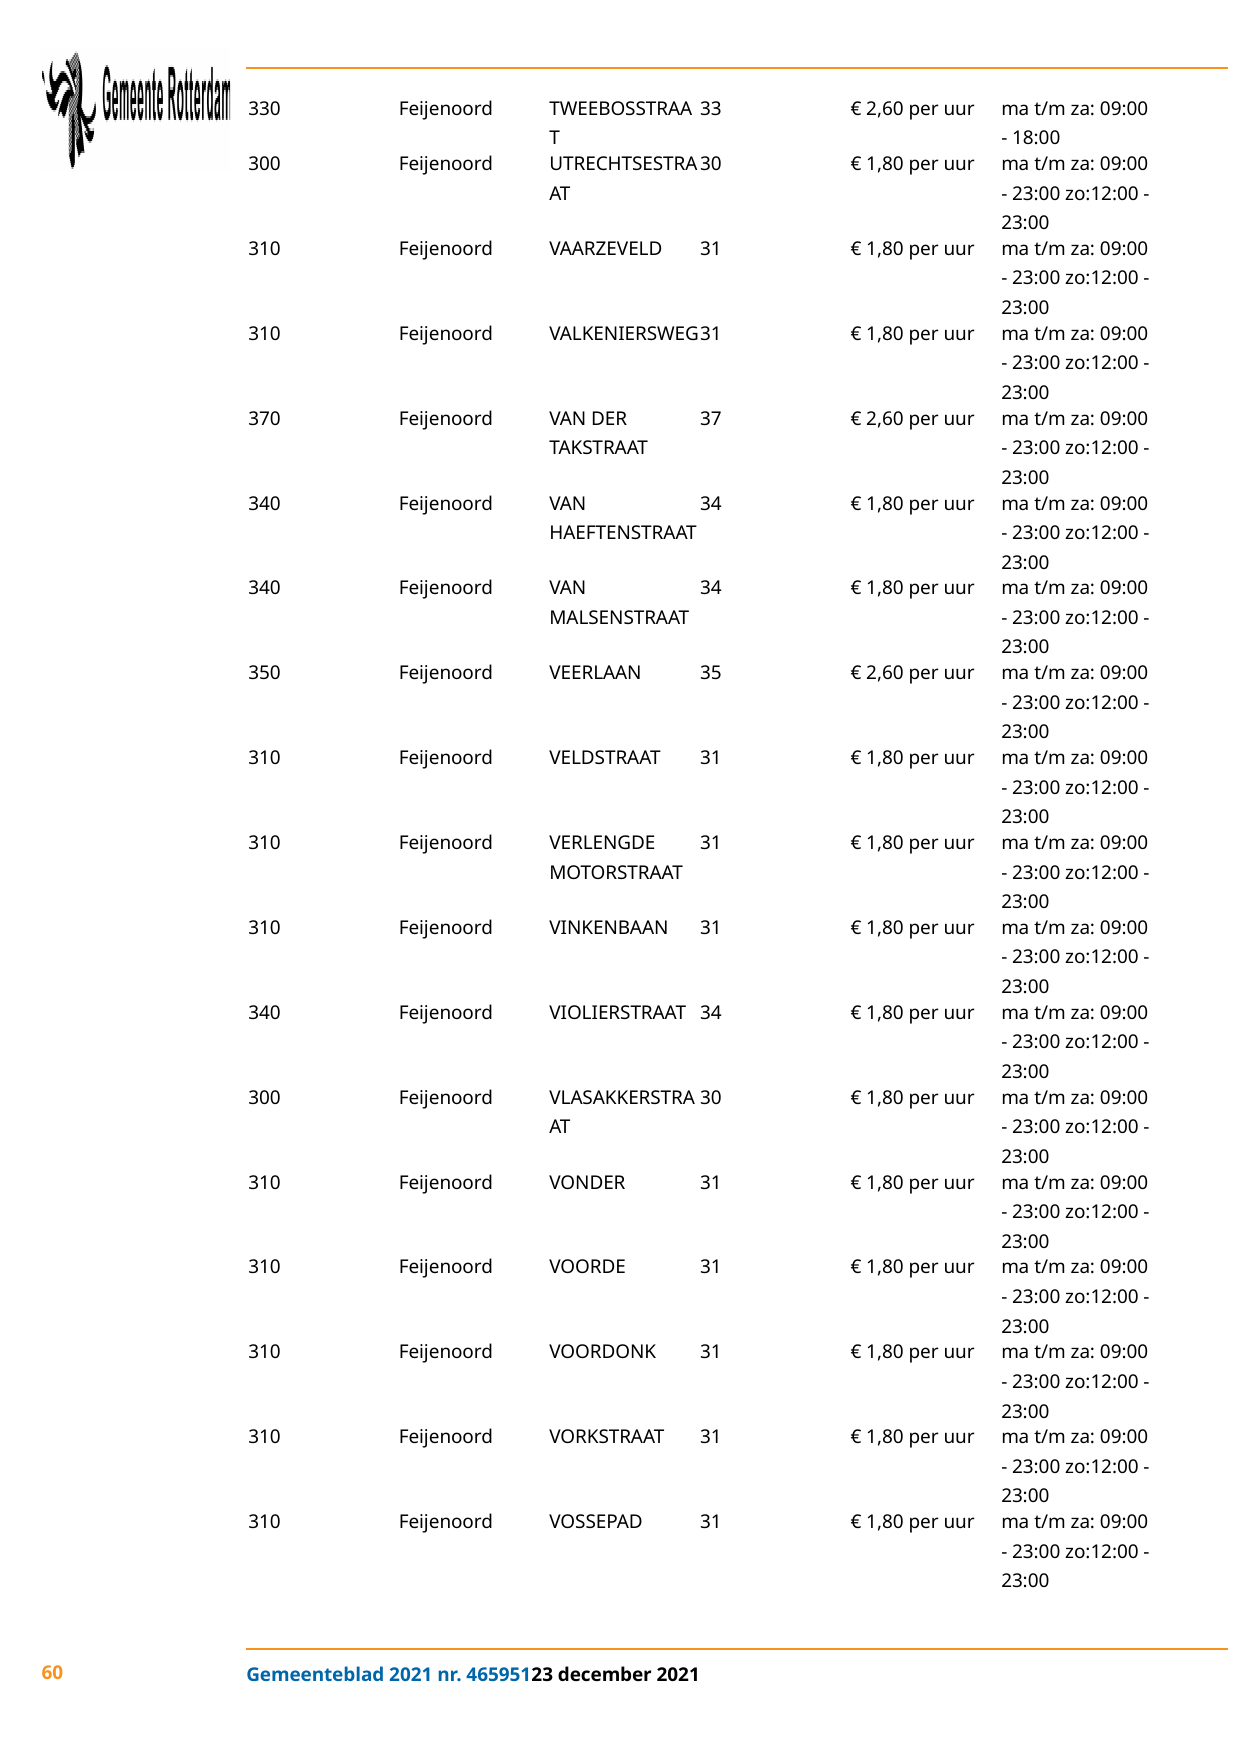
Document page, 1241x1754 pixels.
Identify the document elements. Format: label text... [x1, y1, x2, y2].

table_cell VOSSEPAD [549, 1509, 700, 1593]
table_cell UTRECHTSESTRAAT [549, 150, 700, 235]
table_cell ma t/m za: 09:00 - 23:00 zo:12:00 - 23:00 [1001, 150, 1152, 235]
table_cell ma t/m za: 09:00 - 23:00 zo:12:00 - 23:00 [1001, 320, 1152, 405]
table_cell ma t/m za: 09:00 - 23:00 zo:12:00 - 23:00 [1001, 1169, 1152, 1254]
table_cell Feijenoord [399, 660, 549, 744]
table_cell VELDSTRAAT [549, 744, 700, 829]
table_cell 310 [248, 1424, 398, 1508]
table_cell ma t/m za: 09:00 - 23:00 zo:12:00 - 23:00 [1001, 744, 1152, 829]
table_cell Feijenoord [399, 1339, 549, 1423]
table_cell 31 [700, 829, 850, 914]
table_cell ma t/m za: 09:00 - 23:00 zo:12:00 - 23:00 [1001, 490, 1152, 574]
table_cell 30 [700, 150, 850, 235]
table_cell 300 [248, 1084, 398, 1169]
table_cell 37 [700, 405, 850, 490]
table_cell € 1,80 per uur [850, 1254, 1001, 1339]
table_cell Feijenoord [399, 235, 549, 320]
table_cell VAN HAEFTENSTRAAT [549, 490, 700, 574]
table_cell ma t/m za: 09:00 - 23:00 zo:12:00 - 23:00 [1001, 1509, 1152, 1593]
table_cell € 2,60 per uur [850, 95, 1001, 150]
table_cell TWEEBOSSTRAAT [549, 95, 700, 150]
table_cell 310 [248, 1169, 398, 1254]
table_cell € 1,80 per uur [850, 914, 1001, 999]
table_cell € 1,80 per uur [850, 1084, 1001, 1169]
table_cell VORKSTRAAT [549, 1424, 700, 1508]
table_cell Feijenoord [399, 999, 549, 1084]
table_cell ma t/m za: 09:00 - 23:00 zo:12:00 - 23:00 [1001, 575, 1152, 659]
table_cell € 1,80 per uur [850, 320, 1001, 405]
table_cell 340 [248, 999, 398, 1084]
table_cell ma t/m za: 09:00 - 23:00 zo:12:00 - 23:00 [1001, 1424, 1152, 1508]
table_cell 31 [700, 1424, 850, 1508]
table_cell 310 [248, 235, 398, 320]
table_cell VALKENIERSWEG [549, 320, 700, 405]
table_cell VEERLAAN [549, 660, 700, 744]
table_cell 31 [700, 320, 850, 405]
picture [41, 47, 231, 172]
table_cell 34 [700, 575, 850, 659]
table_cell ma t/m za: 09:00 - 23:00 zo:12:00 - 23:00 [1001, 1084, 1152, 1169]
table_cell 300 [248, 150, 398, 235]
table_cell 34 [700, 999, 850, 1084]
table_cell 310 [248, 1509, 398, 1593]
table_cell ma t/m za: 09:00 - 23:00 zo:12:00 - 23:00 [1001, 1254, 1152, 1339]
table_cell € 1,80 per uur [850, 744, 1001, 829]
table_cell 31 [700, 1169, 850, 1254]
table_cell Feijenoord [399, 320, 549, 405]
table_cell 31 [700, 1254, 850, 1339]
table_cell € 1,80 per uur [850, 1424, 1001, 1508]
table_cell € 1,80 per uur [850, 1169, 1001, 1254]
table_cell 31 [700, 235, 850, 320]
table_cell ma t/m za: 09:00 - 23:00 zo:12:00 - 23:00 [1001, 914, 1152, 999]
table_cell Feijenoord [399, 1254, 549, 1339]
table_cell € 1,80 per uur [850, 235, 1001, 320]
table_cell € 2,60 per uur [850, 405, 1001, 490]
table_cell ma t/m za: 09:00 - 23:00 zo:12:00 - 23:00 [1001, 405, 1152, 490]
table_cell 31 [700, 744, 850, 829]
table_cell ma t/m za: 09:00 - 23:00 zo:12:00 - 23:00 [1001, 829, 1152, 914]
table_cell VIOLIERSTRAAT [549, 999, 700, 1084]
table_cell € 1,80 per uur [850, 490, 1001, 574]
table_cell 33 [700, 95, 850, 150]
table_cell 31 [700, 1509, 850, 1593]
table_cell VAN DER TAKSTRAAT [549, 405, 700, 490]
table_cell VLASAKKERSTRAAT [549, 1084, 700, 1169]
table_cell Feijenoord [399, 1084, 549, 1169]
table_cell € 1,80 per uur [850, 999, 1001, 1084]
table_cell Feijenoord [399, 150, 549, 235]
table_cell 310 [248, 744, 398, 829]
table_cell 35 [700, 660, 850, 744]
table_cell Feijenoord [399, 1169, 549, 1254]
table_cell 330 [248, 95, 398, 150]
table_cell VOORDONK [549, 1339, 700, 1423]
table_cell Feijenoord [399, 914, 549, 999]
table_cell 370 [248, 405, 398, 490]
table_cell € 1,80 per uur [850, 150, 1001, 235]
table_cell Feijenoord [399, 1424, 549, 1508]
table_cell 31 [700, 1339, 850, 1423]
table_cell 340 [248, 490, 398, 574]
table_cell Feijenoord [399, 744, 549, 829]
table_cell Feijenoord [399, 1509, 549, 1593]
table_cell ma t/m za: 09:00 - 23:00 zo:12:00 - 23:00 [1001, 660, 1152, 744]
table_cell 310 [248, 320, 398, 405]
table_cell 340 [248, 575, 398, 659]
table_cell € 1,80 per uur [850, 829, 1001, 914]
table_cell ma t/m za: 09:00 - 23:00 zo:12:00 - 23:00 [1001, 999, 1152, 1084]
table_cell Feijenoord [399, 575, 549, 659]
table_cell ma t/m za: 09:00 - 23:00 zo:12:00 - 23:00 [1001, 235, 1152, 320]
table_cell € 1,80 per uur [850, 575, 1001, 659]
table_cell 310 [248, 829, 398, 914]
table_cell 31 [700, 914, 850, 999]
table_cell Feijenoord [399, 95, 549, 150]
table_cell ma t/m za: 09:00 - 18:00 [1001, 95, 1152, 150]
table_cell VONDER [549, 1169, 700, 1254]
table_cell ma t/m za: 09:00 - 23:00 zo:12:00 - 23:00 [1001, 1339, 1152, 1423]
table_cell Feijenoord [399, 490, 549, 574]
table_cell € 1,80 per uur [850, 1509, 1001, 1593]
table_cell VOORDE [549, 1254, 700, 1339]
table_cell 310 [248, 914, 398, 999]
table_cell Feijenoord [399, 829, 549, 914]
table_cell VAARZEVELD [549, 235, 700, 320]
table_cell VINKENBAAN [549, 914, 700, 999]
table_cell Feijenoord [399, 405, 549, 490]
table_cell VERLENGDE MOTORSTRAAT [549, 829, 700, 914]
table_cell € 2,60 per uur [850, 660, 1001, 744]
table_cell 310 [248, 1254, 398, 1339]
table_cell 30 [700, 1084, 850, 1169]
table_cell 350 [248, 660, 398, 744]
table_cell 34 [700, 490, 850, 574]
table_cell 310 [248, 1339, 398, 1423]
table_cell VAN MALSENSTRAAT [549, 575, 700, 659]
table_cell € 1,80 per uur [850, 1339, 1001, 1423]
